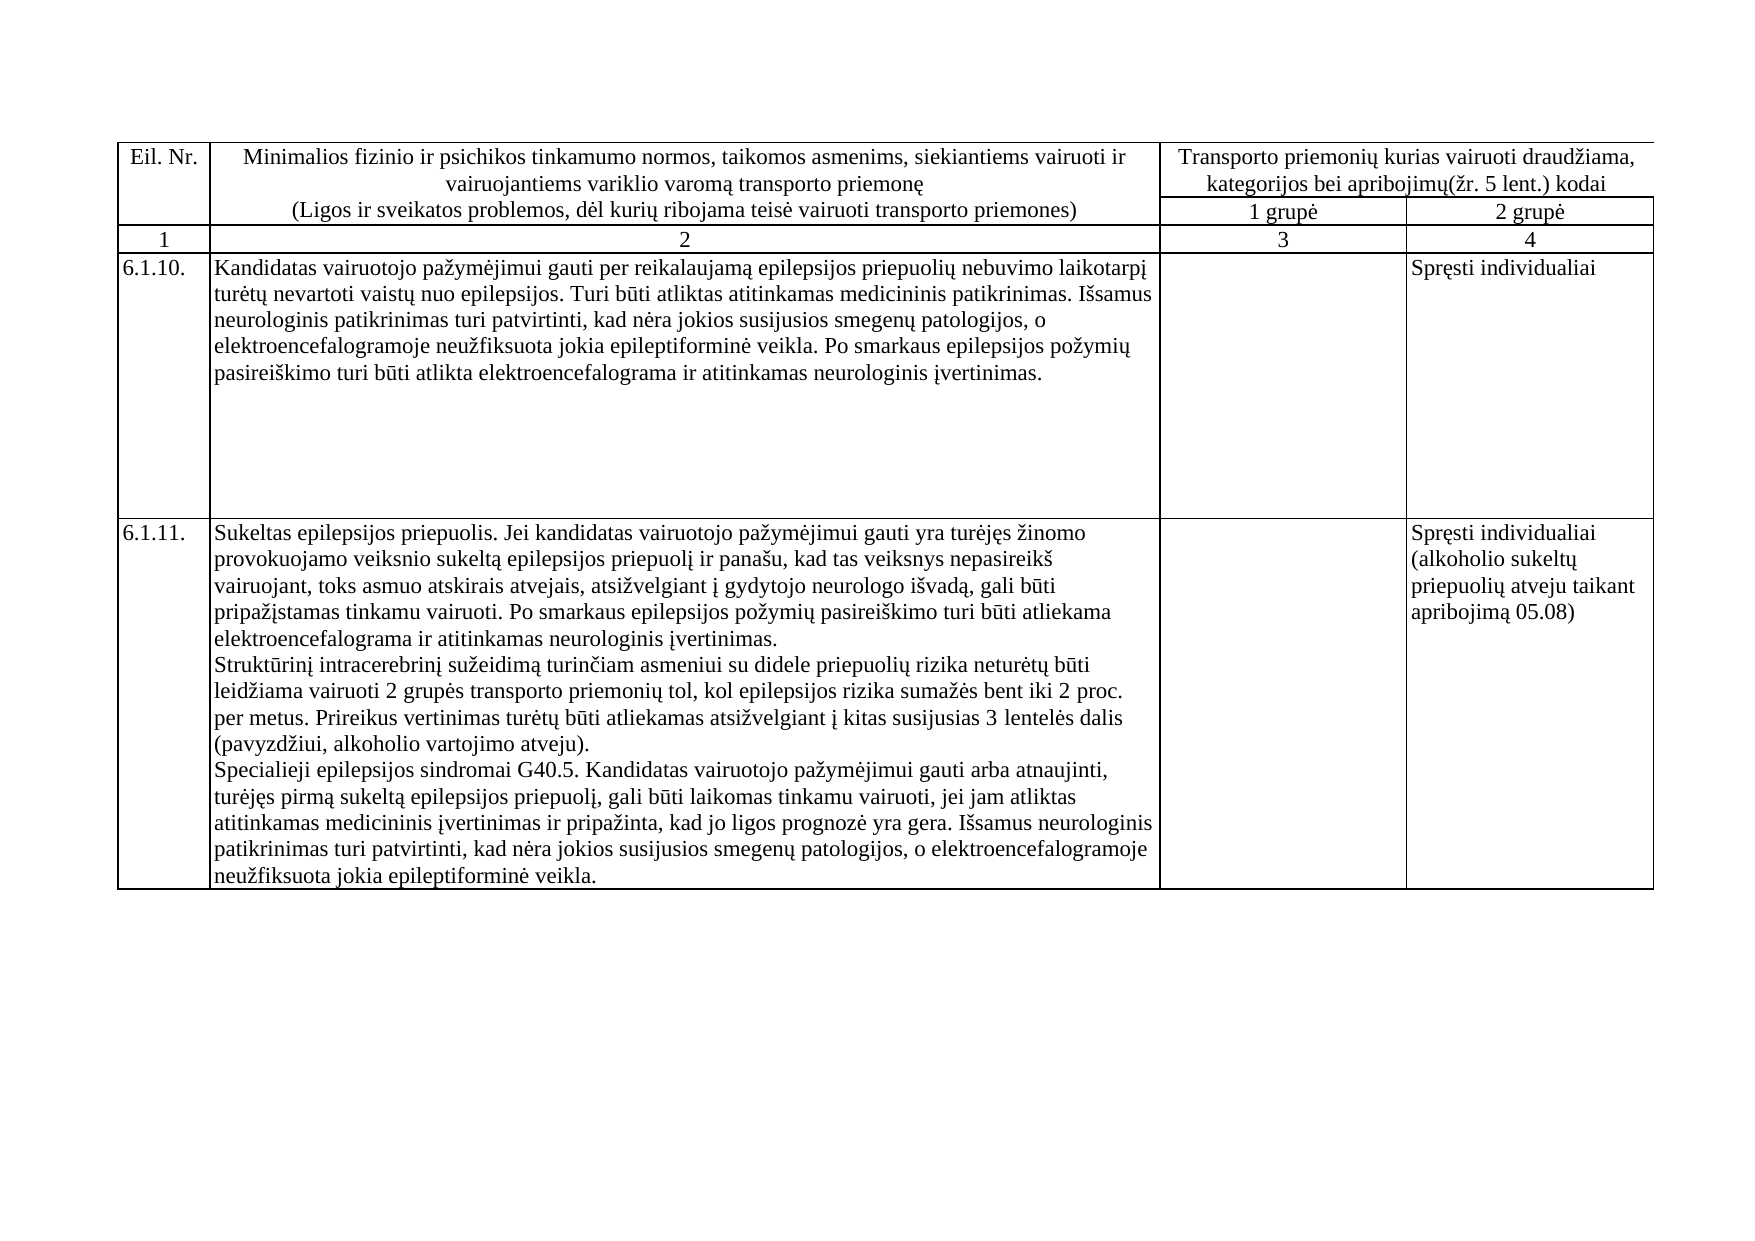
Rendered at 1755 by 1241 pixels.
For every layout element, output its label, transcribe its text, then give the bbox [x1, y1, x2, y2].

table_cell 1 [119, 226, 209, 252]
table_header Transporto priemonių kurias vairuoti draudžiama, kategorijos bei apribojimų(žr. 5 lent.) kodai [1161, 143, 1653, 196]
table_cell 6.1.10. [119, 254, 209, 518]
table_cell 2 grupė [1407, 198, 1653, 224]
table_cell 6.1.11. [119, 519, 209, 888]
table_cell Spręsti individualiai [1407, 254, 1653, 518]
table_cell [1161, 519, 1406, 888]
table_cell 3 [1161, 226, 1406, 252]
table_cell 4 [1407, 226, 1653, 252]
table_cell Sukeltas epilepsijos priepuolis. Jei kandidatas vairuotojo pažymėjimui gauti yra turėjęs žinomo provokuojamo veiksnio sukeltą epilepsijos priepuolį ir panašu, kad tas veiksnys nepasireikš vairuojant, toks asmuo atskirais atvejais, atsižvelgiant į gydytojo neurologo išvadą, gali būti pripažįstamas tinkamu vairuoti. Po smarkaus epilepsijos požymių pasireiškimo turi būti atliekama elektroencefalograma ir atitinkamas neurologinis įvertinimas. Struktūrinį intracerebrinį sužeidimą turinčiam asmeniui su didele priepuolių rizika neturėtų būti leidžiama vairuoti 2 grupės transporto priemonių tol, kol epilepsijos rizika sumažės bent iki 2 proc. per metus. Prireikus vertinimas turėtų būti atliekamas atsižvelgiant į kitas susijusias 3 lentelės dalis (pavyzdžiui, alkoholio vartojimo atveju). Specialieji epilepsijos sindromai G40.5. Kandidatas vairuotojo pažymėjimui gauti arba atnaujinti, turėjęs pirmą sukeltą epilepsijos priepuolį, gali būti laikomas tinkamu vairuoti, jei jam atliktas atitinkamas medicininis įvertinimas ir pripažinta, kad jo ligos prognozė yra gera. Išsamus neurologinis patikrinimas turi patvirtinti, kad nėra jokios susijusios smegenų patologijos, o elektroencefalogramoje neužfiksuota jokia epileptiforminė veikla. [211, 519, 1159, 888]
table_cell 2 [211, 226, 1159, 252]
table_header Minimalios fizinio ir psichikos tinkamumo normos, taikomos asmenims, siekiantiems vairuoti ir vairuojantiems variklio varomą transporto priemonę (Ligos ir sveikatos problemos, dėl kurių ribojama teisė vairuoti transporto priemones) [211, 143, 1159, 224]
table_cell 1 grupė [1161, 198, 1406, 224]
table_cell [1161, 254, 1406, 518]
table_cell Spręsti individualiai (alkoholio sukeltų priepuolių atveju taikant apribojimą 05.08) [1407, 519, 1653, 888]
table_cell Kandidatas vairuotojo pažymėjimui gauti per reikalaujamą epilepsijos priepuolių nebuvimo laikotarpį turėtų nevartoti vaistų nuo epilepsijos. Turi būti atliktas atitinkamas medicininis patikrinimas. Išsamus neurologinis patikrinimas turi patvirtinti, kad nėra jokios susijusios smegenų patologijos, o elektroencefalogramoje neužfiksuota jokia epileptiforminė veikla. Po smarkaus epilepsijos požymių pasireiškimo turi būti atlikta elektroencefalograma ir atitinkamas neurologinis įvertinimas. [211, 254, 1159, 518]
table_header Eil. Nr. [119, 143, 209, 224]
